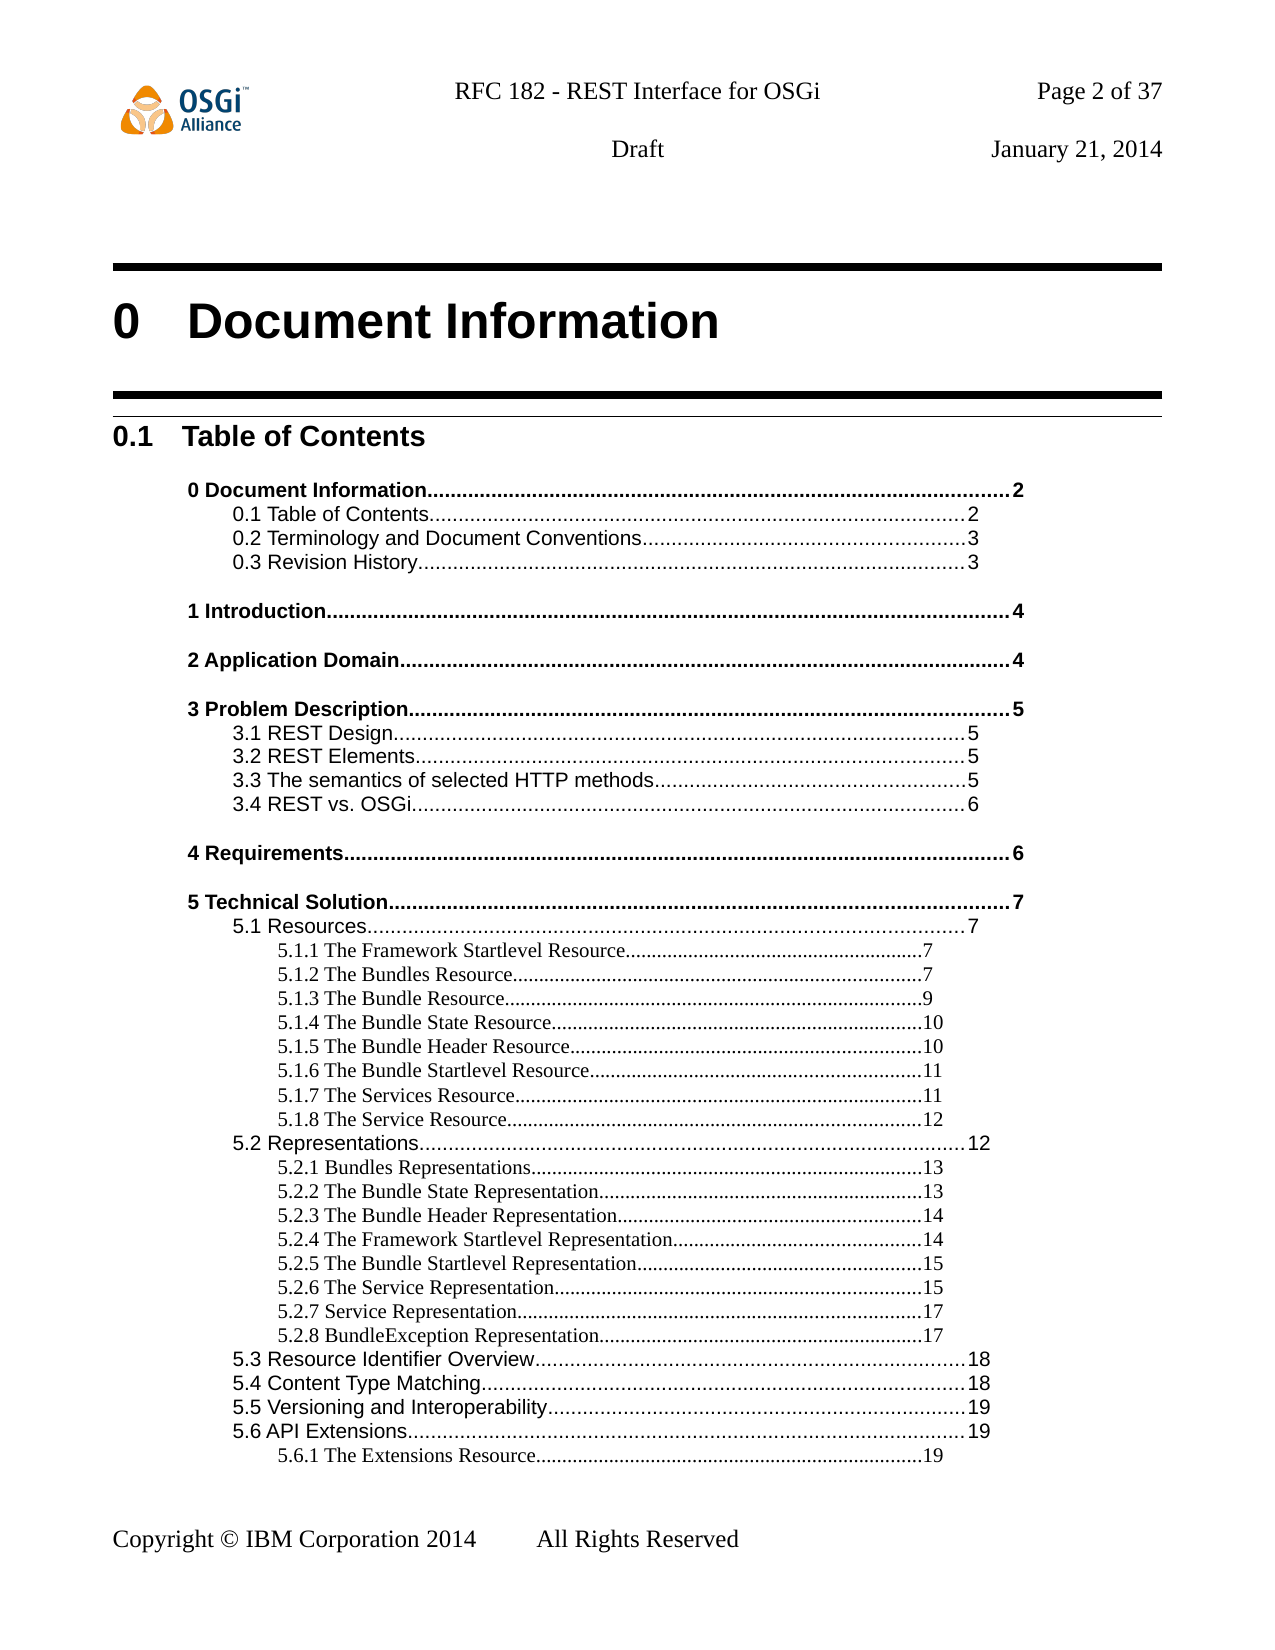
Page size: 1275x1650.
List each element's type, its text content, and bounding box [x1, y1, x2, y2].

text 5.2.7 Service Representation 17 [277, 1299, 1162, 1323]
text 3.4 REST vs. OSGi 6 [232, 792, 1162, 816]
text 0.3 Revision History 3 [232, 549, 1162, 573]
text 5.1.5 The Bundle Header Resource 10 [277, 1034, 1162, 1058]
text 5.1.8 The Service Resource 12 [277, 1107, 1162, 1131]
text 5.2.6 The Service Representation 15 [277, 1275, 1162, 1299]
text 5.2.5 The Bundle Startlevel Representation 15 [277, 1251, 1162, 1275]
text 0.1 Table of Contents 2 [232, 502, 1162, 526]
text 0 Document Information 2 [187, 478, 1162, 502]
text 5 Technical Solution 7 [187, 890, 1162, 914]
text 5.2.8 BundleException Representation 17 [277, 1323, 1162, 1347]
text 3 Problem Description 5 [187, 696, 1162, 720]
text 5.1 Resources 7 [232, 914, 1162, 938]
text 5.2.4 The Framework Startlevel Representation 14 [277, 1227, 1162, 1251]
text 5.1.3 The Bundle Resource 9 [277, 986, 1162, 1010]
subtitle Document Information [112, 264, 1162, 399]
text 3.3 The semantics of selected HTTP methods 5 [232, 768, 1162, 792]
text 5.2.2 The Bundle State Representation 13 [277, 1179, 1162, 1203]
text 5.5 Versioning and Interoperability 19 [232, 1395, 1162, 1419]
text 3.1 REST Design 5 [232, 720, 1162, 744]
text 5.1.2 The Bundles Resource 7 [277, 962, 1162, 986]
picture [113, 78, 257, 142]
text 0.2 Terminology and Document Conventions 3 [232, 526, 1162, 549]
text 5.6.1 The Extensions Resource 19 [277, 1443, 1162, 1467]
subtitle Table of Contents [112, 417, 1162, 453]
text 3.2 REST Elements 5 [232, 744, 1162, 768]
text 5.1.6 The Bundle Startlevel Resource 11 [277, 1058, 1162, 1082]
text 5.1.1 The Framework Startlevel Resource 7 [277, 938, 1162, 962]
text 1 Introduction 4 [187, 598, 1162, 622]
text 5.1.7 The Services Resource 11 [277, 1082, 1162, 1107]
text 5.4 Content Type Matching 18 [232, 1371, 1162, 1395]
text 2 Application Domain 4 [187, 647, 1162, 671]
text 5.2 Representations 12 [232, 1131, 1162, 1154]
text 5.1.4 The Bundle State Resource 10 [277, 1010, 1162, 1034]
text 5.2.3 The Bundle Header Representation 14 [277, 1203, 1162, 1227]
text 5.2.1 Bundles Representations 13 [277, 1154, 1162, 1179]
text 5.6 API Extensions 19 [232, 1419, 1162, 1443]
text 4 Requirements 6 [187, 841, 1162, 865]
text 5.3 Resource Identifier Overview 18 [232, 1347, 1162, 1371]
